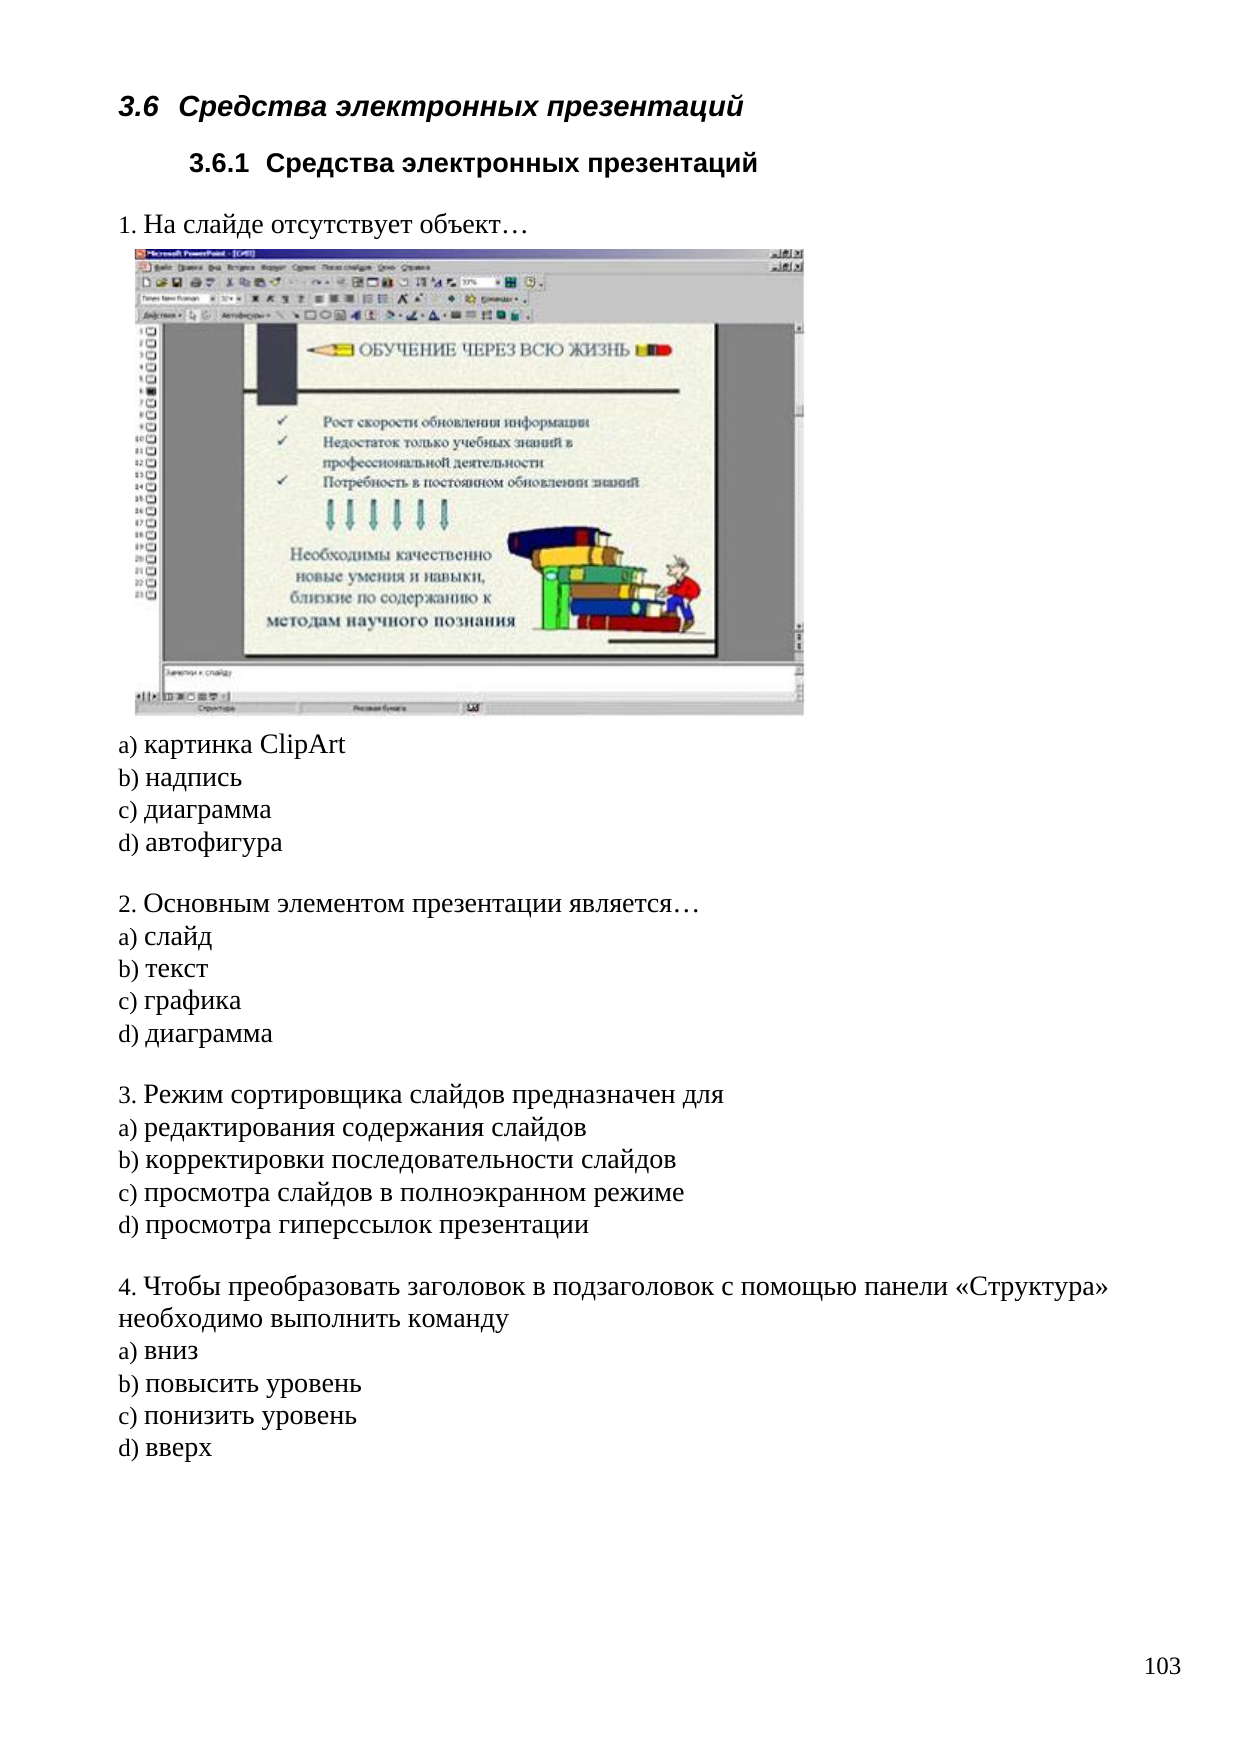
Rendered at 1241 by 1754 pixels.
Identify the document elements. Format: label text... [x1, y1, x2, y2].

text 4. Чтобы преобразовать заголовок в подзаголовок с помощью панели «Структура» необходимо выполнить команду a) вниз b) повысить уровень c) понизить уровень d) вверх [118, 1268, 1181, 1463]
text 2. Основным элементом презентации является… a) слайд b) текст c) графика d) диаграмма [118, 886, 1181, 1048]
subtitle Средства электронных презентаций [118, 89, 1181, 122]
picture [134, 249, 807, 719]
text 3. Режим сортировщика слайдов предназначен для a) редактирования содержания слайдов b) корректировки последовательности слайдов c) просмотра слайдов в полноэкранном режиме d) просмотра гиперссылок презентации [118, 1077, 1181, 1239]
text 1. На слайде отсутствует объект… a) картинка ClipArt b) надпись c) диаграмма d) автофигура [118, 208, 1181, 857]
subtitle Средства электронных презентаций [189, 147, 1181, 178]
